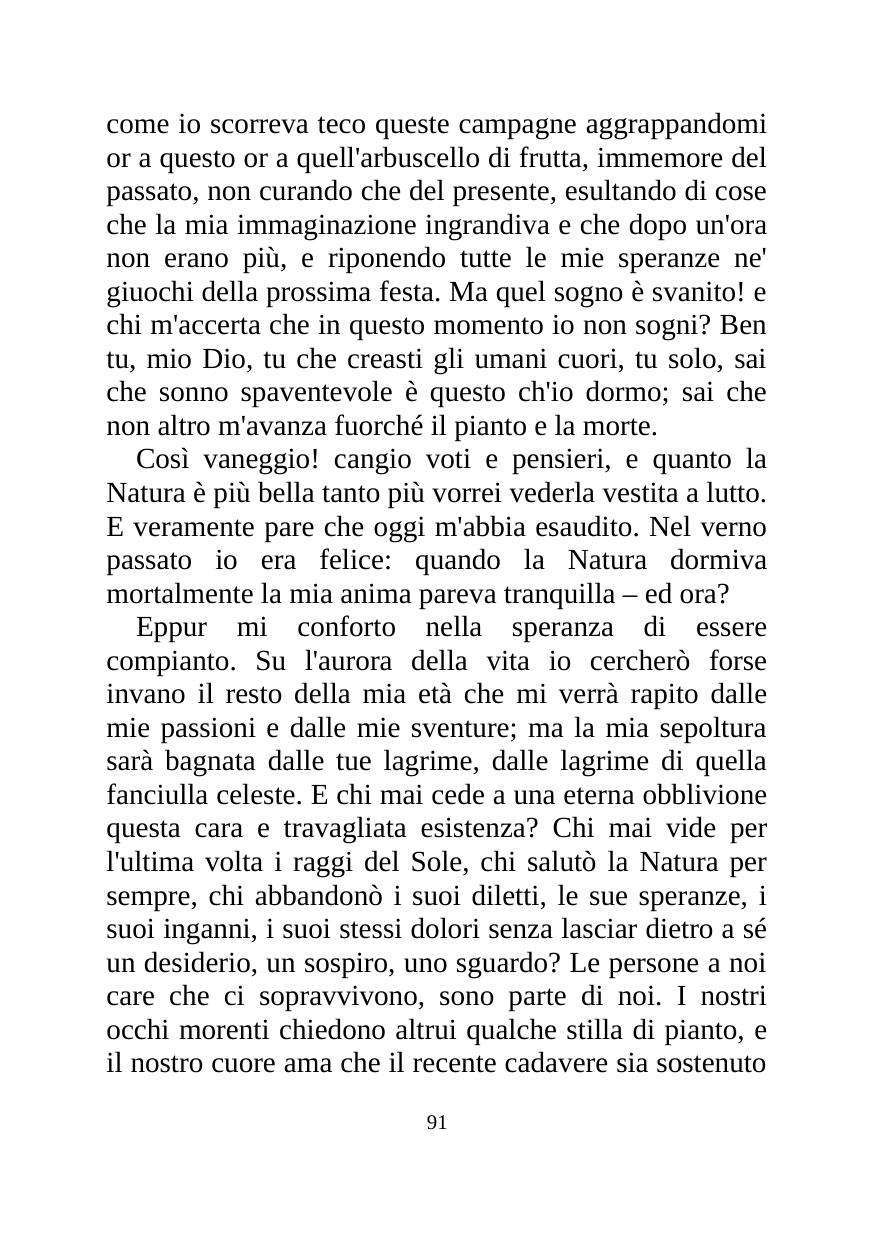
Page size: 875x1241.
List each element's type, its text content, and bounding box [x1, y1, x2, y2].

text come io scorreva teco queste campagne aggrappandomi or a questo or a quell'arbuscello di frutta, immemore del passato, non curando che del presente, esultando di cose che la mia immaginazione ingrandiva e che dopo un'ora non erano più, e riponendo tutte le mie speranze ne' giuochi della prossima festa. Ma quel sogno è svanito! e chi m'accerta che in questo momento io non sogni? Ben tu, mio Dio, tu che creasti gli umani cuori, tu solo, sai che sonno spaventevole è questo ch'io dormo; sai che non altro m'avanza fuorché il pianto e la morte. [106, 106, 768, 442]
text Eppur mi conforto nella speranza di essere compianto. Su l'aurora della vita io cercherò forse invano il resto della mia età che mi verrà rapito dalle mie passioni e dalle mie sventure; ma la mia sepoltura sarà bagnata dalle tue lagrime, dalle lagrime di quella fanciulla celeste. E chi mai cede a una eterna obblivione questa cara e travagliata esistenza? Chi mai vide per l'ultima volta i raggi del Sole, chi salutò la Natura per sempre, chi abbandonò i suoi diletti, le sue speranze, i suoi inganni, i suoi stessi dolori senza lasciar dietro a sé un desiderio, un sospiro, uno sguardo? Le persone a noi care che ci sopravvivono, sono parte di noi. I nostri occhi morenti chiedono altrui qualche stilla di pianto, e il nostro cuore ama che il recente cadavere sia sostenuto [106, 609, 768, 1079]
text Così vaneggio! cangio voti e pensieri, e quanto la Natura è più bella tanto più vorrei vederla vestita a lutto. E veramente pare che oggi m'abbia esaudito. Nel verno passato io era felice: quando la Natura dormiva mortalmente la mia anima pareva tranquilla – ed ora? [106, 442, 768, 609]
